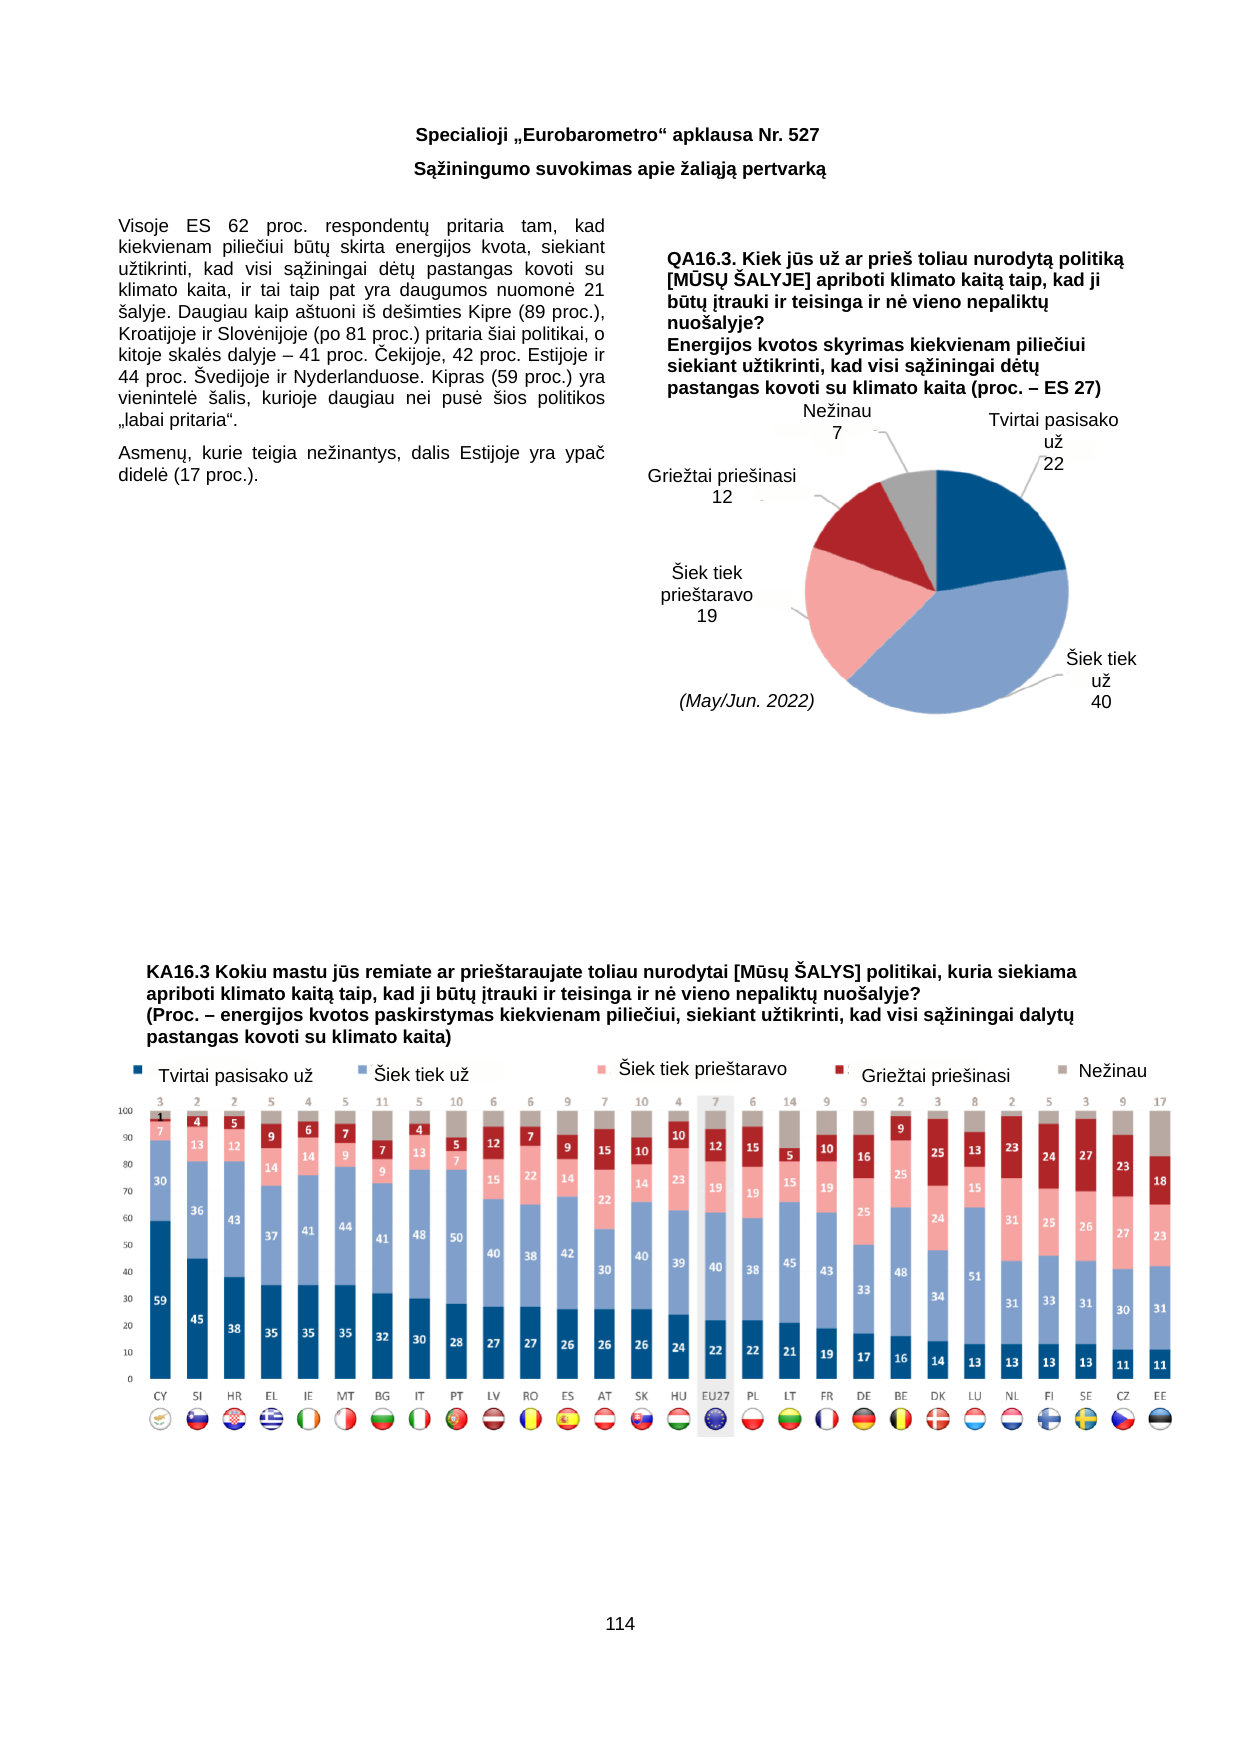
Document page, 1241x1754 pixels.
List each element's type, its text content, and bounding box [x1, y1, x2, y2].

picture [110, 1053, 1174, 1437]
picture [754, 424, 1095, 717]
text Asmenų, kurie teigia nežinantys, dalis Estijoje yra ypač didelė (17 proc.). [118, 442, 605, 485]
text Visoje ES 62 proc. respondentų pritaria tam, kad kiekvienam piliečiui būtų skirta energijos kvota, siekiant užtikrinti, kad visi sąžiningai dėtų pastangas kovoti su klimato kaita, ir tai taip pat yra daugumos nuomonė 21 šalyje. Daugiau kaip aštuoni iš dešimties Kipre (89 proc.), Kroatijoje ir Slovėnijoje (po 81 proc.) pritaria šiai politikai, o kitoje skalės dalyje – 41 proc. Čekijoje, 42 proc. Estijoje ir 44 proc. Švedijoje ir Nyderlanduose. Kipras (59 proc.) yra vienintelė šalis, kurioje daugiau nei pusė šios politikos „labai pritaria“. [118, 214, 605, 430]
